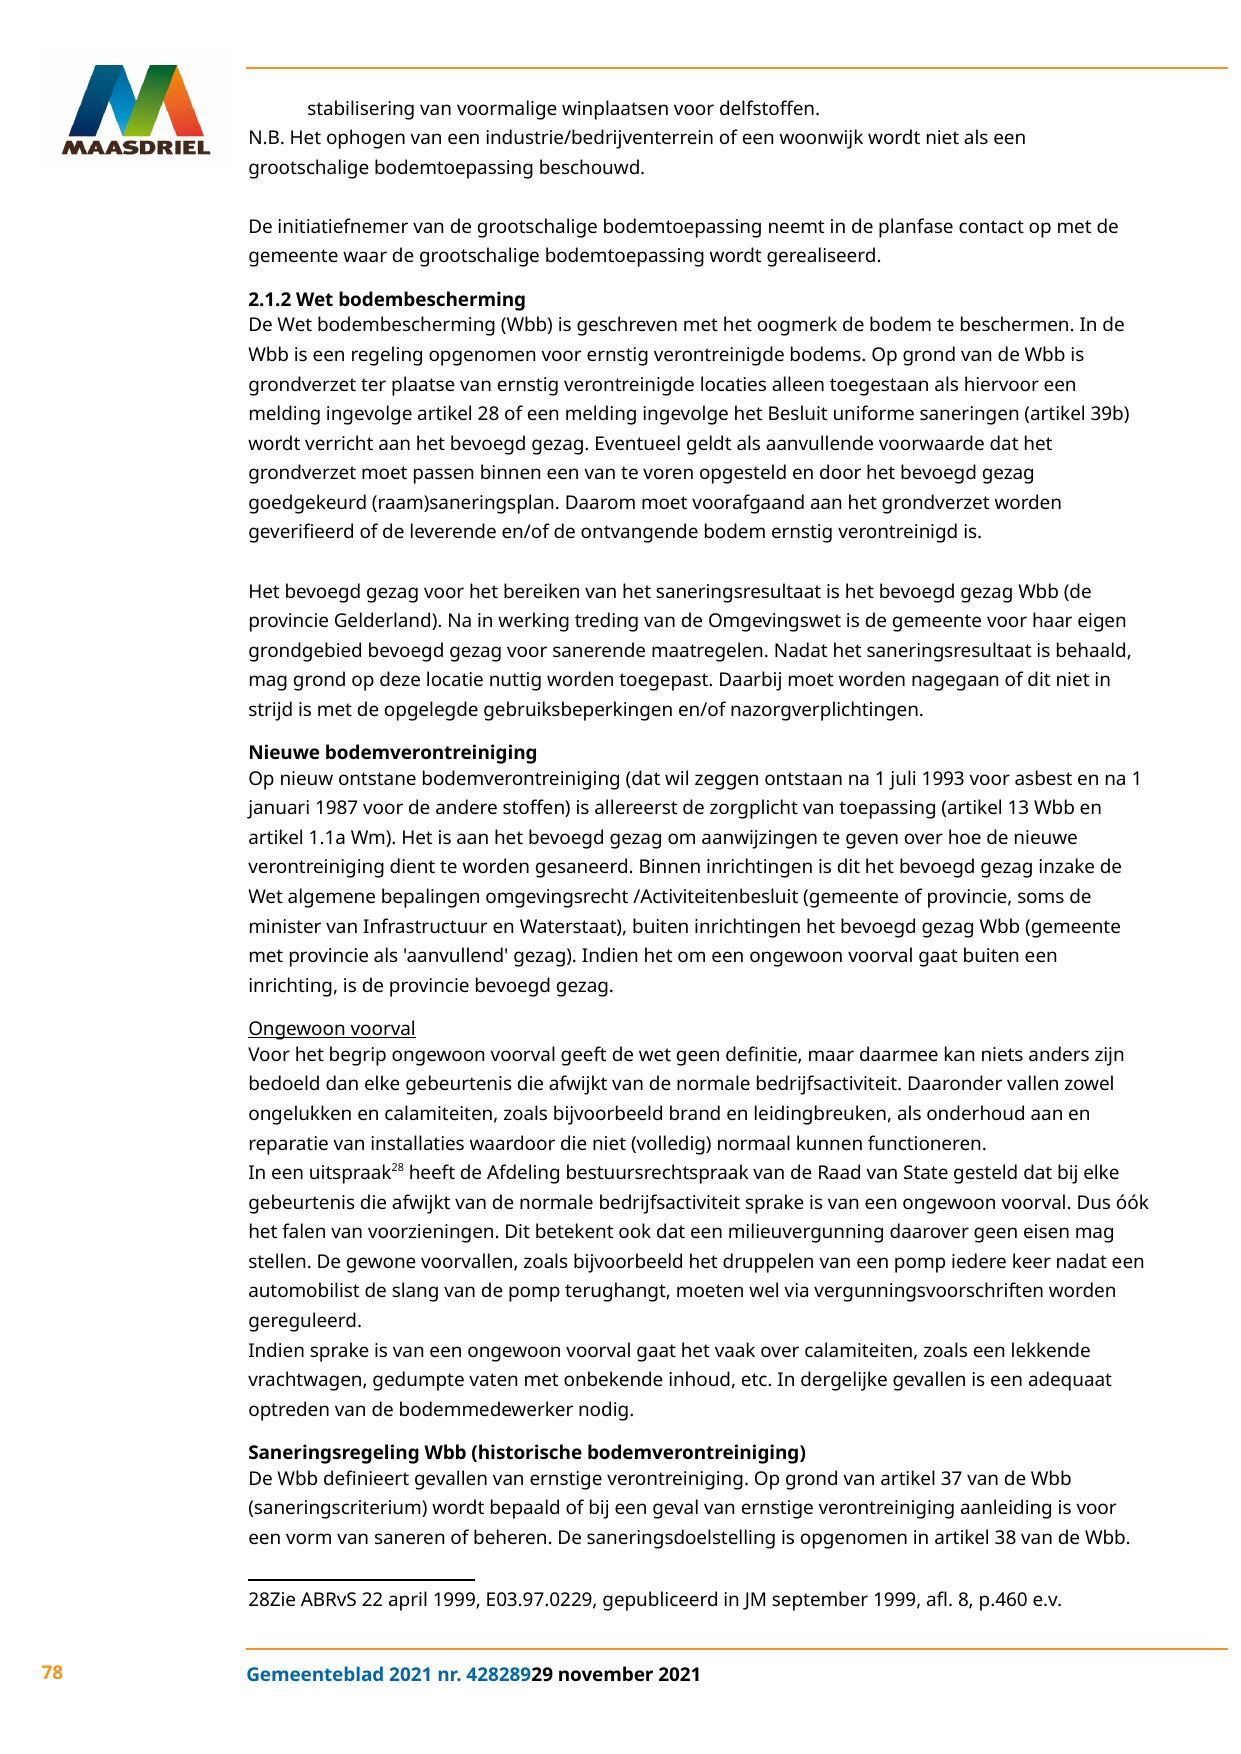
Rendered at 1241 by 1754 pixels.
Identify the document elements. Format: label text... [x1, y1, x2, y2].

text Ongewoon voorval [248, 1015, 1152, 1041]
text Het bevoegd gezag voor het bereiken van het saneringsresultaat is het bevoegd gezag Wbb (de provincie Gelderland). Na in werking treding van de Omgevingswet is de gemeente voor haar eigen grondgebied bevoegd gezag voor sanerende maatregelen. Nadat het saneringsresultaat is behaald, mag grond op deze locatie nuttig worden toegepast. Daarbij moet worden nagegaan of dit niet in strijd is met de opgelegde gebruiksbeperkingen en/of nazorgverplichtingen. [248, 578, 1152, 722]
text De Wbb definieert gevallen van ernstige verontreiniging. Op grond van artikel 37 van de Wbb (saneringscriterium) wordt bepaald of bij een geval van ernstige verontreiniging aanleiding is voor een vorm van saneren of beheren. De saneringsdoelstelling is opgenomen in artikel 38 van de Wbb. [248, 1465, 1152, 1550]
text Op nieuw ontstane bodemverontreiniging (dat wil zeggen ontstaan na 1 juli 1993 voor asbest en na 1 januari 1987 voor de andere stoffen) is allereerst de zorgplicht van toepassing (artikel 13 Wbb en artikel 1.1a Wm). Het is aan het bevoegd gezag om aanwijzingen te geven over hoe de nieuwe verontreiniging dient te worden gesaneerd. Binnen inrichtingen is dit het bevoegd gezag inzake de Wet algemene bepalingen omgevingsrecht /Activiteitenbesluit (gemeente of provincie, soms de minister van Infrastructuur en Waterstaat), buiten inrichtingen het bevoegd gezag Wbb (gemeente met provincie als 'aanvullend' gezag). Indien het om een ongewoon voorval gaat buiten een inrichting, is de provincie bevoegd gezag. [248, 765, 1152, 998]
text Voor het begrip ongewoon voorval geeft de wet geen definitie, maar daarmee kan niets anders zijn bedoeld dan elke gebeurtenis die afwijkt van de normale bedrijfsactiviteit. Daaronder vallen zowel ongelukken en calamiteiten, zoals bijvoorbeeld brand en leidingbreuken, als onderhoud aan en reparatie van installaties waardoor die niet (volledig) normaal kunnen functioneren. [248, 1041, 1152, 1155]
text Nieuwe bodemverontreiniging [248, 739, 1152, 765]
text Indien sprake is van een ongewoon voorval gaat het vaak over calamiteiten, zoals een lekkende vrachtwagen, gedumpte vaten met onbekende inhoud, etc. In dergelijke gevallen is een adequaat optreden van de bodemmedewerker nodig. [248, 1337, 1152, 1422]
text 2.1.2 Wet bodembescherming [248, 286, 1152, 312]
picture [41, 47, 231, 172]
list stabilisering van voormalige winplaatsen voor delfstoffen. [248, 95, 1152, 121]
text Saneringsregeling Wbb (historische bodemverontreiniging) [248, 1439, 1152, 1465]
text In een uitspraak heeft de Afdeling bestuursrechtspraak van de Raad van State gesteld dat bij elke gebeurtenis die afwijkt van de normale bedrijfsactiviteit sprake is van een ongewoon voorval. Dus óók het falen van voorzieningen. Dit betekent ook dat een milieuvergunning daarover geen eisen mag stellen. De gewone voorvallen, zoals bijvoorbeeld het druppelen van een pomp iedere keer nadat een automobilist de slang van de pomp terughangt, moeten wel via vergunningsvoorschriften worden gereguleerd. [248, 1159, 1152, 1333]
text De initiatiefnemer van de grootschalige bodemtoepassing neemt in de planfase contact op met de gemeente waar de grootschalige bodemtoepassing wordt gerealiseerd. [248, 213, 1152, 268]
text Zie ABRvS 22 april 1999, E03.97.0229, gepubliceerd in JM september 1999, afl. 8, p.460 e.v. [248, 1586, 1152, 1612]
text De Wet bodembescherming (Wbb) is geschreven met het oogmerk de bodem te beschermen. In de Wbb is een regeling opgenomen voor ernstig verontreinigde bodems. Op grond van de Wbb is grondverzet ter plaatse van ernstig verontreinigde locaties alleen toegestaan als hiervoor een melding ingevolge artikel 28 of een melding ingevolge het Besluit uniforme saneringen (artikel 39b) wordt verricht aan het bevoegd gezag. Eventueel geldt als aanvullende voorwaarde dat het grondverzet moet passen binnen een van te voren opgesteld en door het bevoegd gezag goedgekeurd (raam)saneringsplan. Daarom moet voorafgaand aan het grondverzet worden geverifieerd of de leverende en/of de ontvangende bodem ernstig verontreinigd is. [248, 312, 1152, 544]
text N.B. Het ophogen van een industrie/bedrijventerrein of een woonwijk wordt niet als een grootschalige bodemtoepassing beschouwd. [248, 124, 1152, 180]
